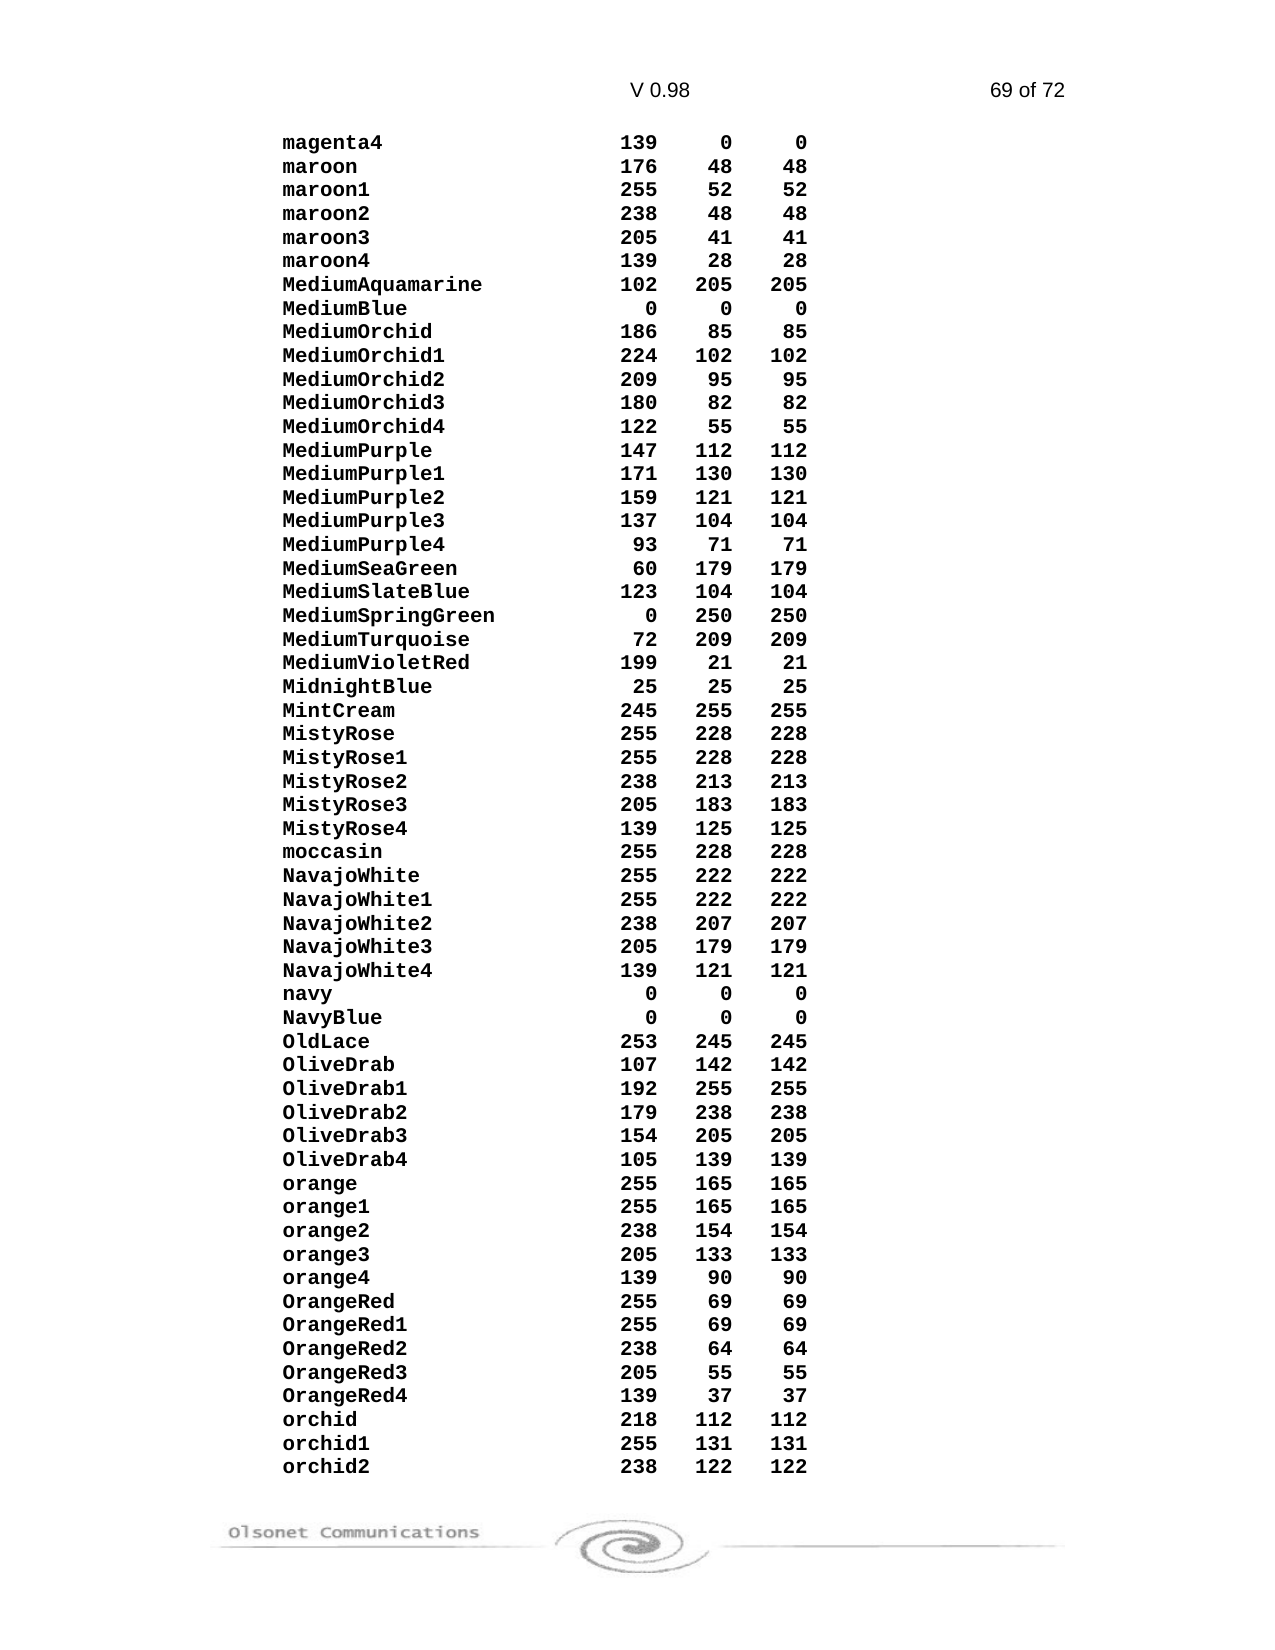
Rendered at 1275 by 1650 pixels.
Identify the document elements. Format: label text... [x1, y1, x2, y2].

text NavyBlue 0 0 0 [282, 1007, 1065, 1031]
text NavajoWhite4 139 121 121 [282, 960, 1065, 983]
text OliveDrab1 192 255 255 [282, 1078, 1065, 1102]
text maroon4 139 28 28 [282, 250, 1065, 274]
text OliveDrab2 179 238 238 [282, 1102, 1065, 1125]
text NavajoWhite3 205 179 179 [282, 936, 1065, 960]
text MediumPurple1 171 130 130 [282, 463, 1065, 487]
text OrangeRed3 205 55 55 [282, 1362, 1065, 1385]
text maroon 176 48 48 [282, 156, 1065, 179]
text MistyRose2 238 213 213 [282, 771, 1065, 794]
text OliveDrab4 105 139 139 [282, 1149, 1065, 1173]
text MediumSpringGreen 0 250 250 [282, 605, 1065, 629]
text MediumOrchid2 209 95 95 [282, 369, 1065, 392]
text MistyRose 255 228 228 [282, 723, 1065, 747]
text magenta4 139 0 0 [282, 132, 1065, 156]
text OliveDrab3 154 205 205 [282, 1125, 1065, 1149]
text OrangeRed4 139 37 37 [282, 1385, 1065, 1409]
text MistyRose3 205 183 183 [282, 794, 1065, 818]
text orange2 238 154 154 [282, 1220, 1065, 1243]
text orange4 139 90 90 [282, 1267, 1065, 1291]
text orchid1 255 131 131 [282, 1433, 1065, 1456]
text NavajoWhite1 255 222 222 [282, 889, 1065, 912]
text orange 255 165 165 [282, 1173, 1065, 1196]
text MediumTurquoise 72 209 209 [282, 629, 1065, 652]
text orange1 255 165 165 [282, 1196, 1065, 1220]
text orchid2 238 122 122 [282, 1456, 1065, 1480]
text MediumVioletRed 199 21 21 [282, 652, 1065, 676]
text MediumPurple2 159 121 121 [282, 487, 1065, 511]
text MediumBlue 0 0 0 [282, 298, 1065, 321]
text MediumPurple 147 112 112 [282, 439, 1065, 463]
text MediumOrchid 186 85 85 [282, 321, 1065, 345]
text orange3 205 133 133 [282, 1243, 1065, 1267]
text MediumAquamarine 102 205 205 [282, 274, 1065, 298]
text MistyRose4 139 125 125 [282, 818, 1065, 842]
text MediumSlateBlue 123 104 104 [282, 581, 1065, 605]
text OliveDrab 107 142 142 [282, 1054, 1065, 1078]
text OrangeRed1 255 69 69 [282, 1314, 1065, 1338]
text moccasin 255 228 228 [282, 842, 1065, 865]
text MediumOrchid4 122 55 55 [282, 416, 1065, 439]
text MediumOrchid3 180 82 82 [282, 392, 1065, 416]
text OldLace 253 245 245 [282, 1031, 1065, 1054]
picture [210, 1504, 1065, 1596]
text OrangeRed2 238 64 64 [282, 1338, 1065, 1362]
text MediumSeaGreen 60 179 179 [282, 558, 1065, 581]
text MistyRose1 255 228 228 [282, 747, 1065, 771]
text MidnightBlue 25 25 25 [282, 676, 1065, 700]
text OrangeRed 255 69 69 [282, 1291, 1065, 1314]
text orchid 218 112 112 [282, 1409, 1065, 1433]
text navy 0 0 0 [282, 983, 1065, 1007]
text MediumPurple3 137 104 104 [282, 511, 1065, 534]
text MediumPurple4 93 71 71 [282, 534, 1065, 558]
text NavajoWhite 255 222 222 [282, 865, 1065, 889]
text MediumOrchid1 224 102 102 [282, 345, 1065, 369]
text maroon3 205 41 41 [282, 227, 1065, 250]
text maroon2 238 48 48 [282, 203, 1065, 227]
text MintCream 245 255 255 [282, 700, 1065, 723]
text NavajoWhite2 238 207 207 [282, 912, 1065, 936]
text maroon1 255 52 52 [282, 179, 1065, 203]
